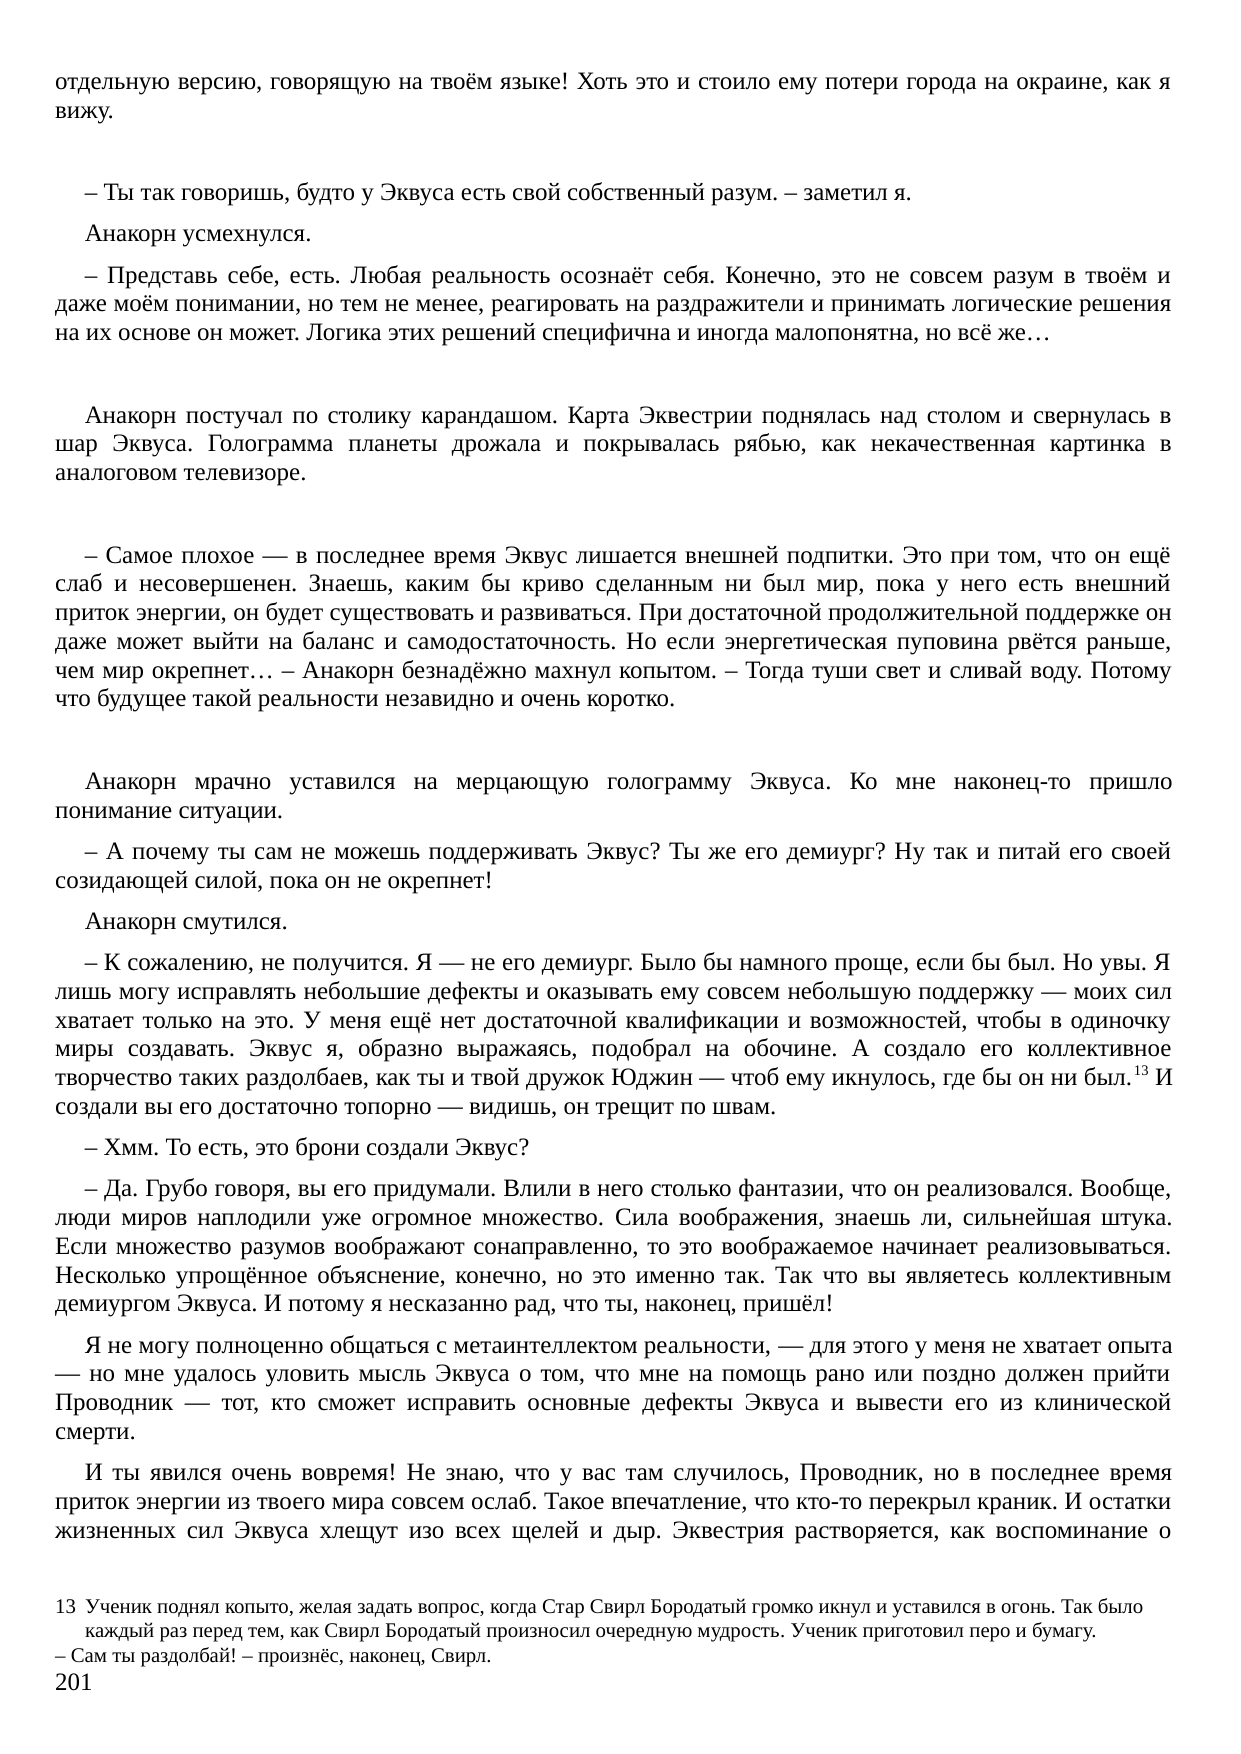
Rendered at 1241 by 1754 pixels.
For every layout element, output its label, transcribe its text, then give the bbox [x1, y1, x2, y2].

text Анакорн усмехнулся. [55, 218, 1173, 247]
text – Хмм. То есть, это брони создали Эквус? [55, 1132, 1173, 1161]
text – Да. Грубо говоря, вы его придумали. Влили в него столько фантазии, что он реализовался. Вообще, люди миров наплодили уже огромное множество. Сила воображения, знаешь ли, сильнейшая штука. Если множество разумов воображают сонаправленно, то это воображаемое начинает реализовываться. Несколько упрощённое объяснение, конечно, но это именно так. Так что вы являетесь коллективным демиургом Эквуса. И потому я несказанно рад, что ты, наконец, пришёл! [55, 1173, 1173, 1317]
text Ученик поднял копыто, желая задать вопрос, когда Стар Свирл Бородатый громко икнул и уставился в огонь. Так было каждый раз перед тем, как Свирл Бородатый произносил очередную мудрость. Ученик приготовил перо и бумагу. [55, 1594, 1173, 1642]
text И ты явился очень вовремя! Не знаю, что у вас там случилось, Проводник, но в последнее время приток энергии из твоего мира совсем ослаб. Такое впечатление, что кто-то перекрыл краник. И остатки жизненных сил Эквуса хлещут изо всех щелей и дыр. Эквестрия растворяется, как воспоминание о [55, 1457, 1173, 1543]
text – Представь себе, есть. Любая реальность осознаёт себя. Конечно, это не совсем разум в твоём и даже моём понимании, но тем не менее, реагировать на раздражители и принимать логические решения на их основе он может. Логика этих решений специфична и иногда малопонятна, но всё же… [55, 260, 1173, 346]
text Анакорн мрачно уставился на мерцающую голограмму Эквуса. Ко мне наконец-то пришло понимание ситуации. [55, 766, 1173, 823]
text отдельную версию, говорящую на твоём языке! Хоть это и стоило ему потери города на окраине, как я вижу. [55, 66, 1173, 123]
text – Самое плохое — в последнее время Эквус лишается внешней подпитки. Это при том, что он ещё слаб и несовершенен. Знаешь, каким бы криво сделанным ни был мир, пока у него есть внешний приток энергии, он будет существовать и развиваться. При достаточной продолжительной поддержке он даже может выйти на баланс и самодостаточность. Но если энергетическая пуповина рвётся раньше, чем мир окрепнет… – Анакорн безнадёжно махнул копытом. – Тогда туши свет и сливай воду. Потому что будущее такой реальности незавидно и очень коротко. [55, 540, 1173, 712]
text Я не могу полноценно общаться с метаинтеллектом реальности, — для этого у меня не хватает опыта — но мне удалось уловить мысль Эквуса о том, что мне на помощь рано или поздно должен прийти Проводник — тот, кто сможет исправить основные дефекты Эквуса и вывести его из клинической смерти. [55, 1330, 1173, 1445]
text – Сам ты раздолбай! – произнёс, наконец, Свирл. [55, 1642, 1173, 1667]
text – Ты так говоришь, будто у Эквуса есть свой собственный разум. – заметил я. [55, 177, 1173, 206]
text – А почему ты сам не можешь поддерживать Эквус? Ты же его демиург? Ну так и питай его своей созидающей силой, пока он не окрепнет! [55, 836, 1173, 893]
text – К сожалению, не получится. Я — не его демиург. Было бы намного проще, если бы был. Но увы. Я лишь могу исправлять небольшие дефекты и оказывать ему совсем небольшую поддержку — моих сил хватает только на это. У меня ещё нет достаточной квалификации и возможностей, чтобы в одиночку миры создавать. Эквус я, образно выражаясь, подобрал на обочине. А создало его коллективное творчество таких раздолбаев, как ты и твой дружок Юджин — чтоб ему икнулось, где бы он ни был. И создали вы его достаточно топорно — видишь, он трещит по швам. [55, 947, 1173, 1120]
text Анакорн смутился. [55, 906, 1173, 935]
text Анакорн постучал по столику карандашом. Карта Эквестрии поднялась над столом и свернулась в шар Эквуса. Голограмма планеты дрожала и покрывалась рябью, как некачественная картинка в аналоговом телевизоре. [55, 400, 1173, 486]
